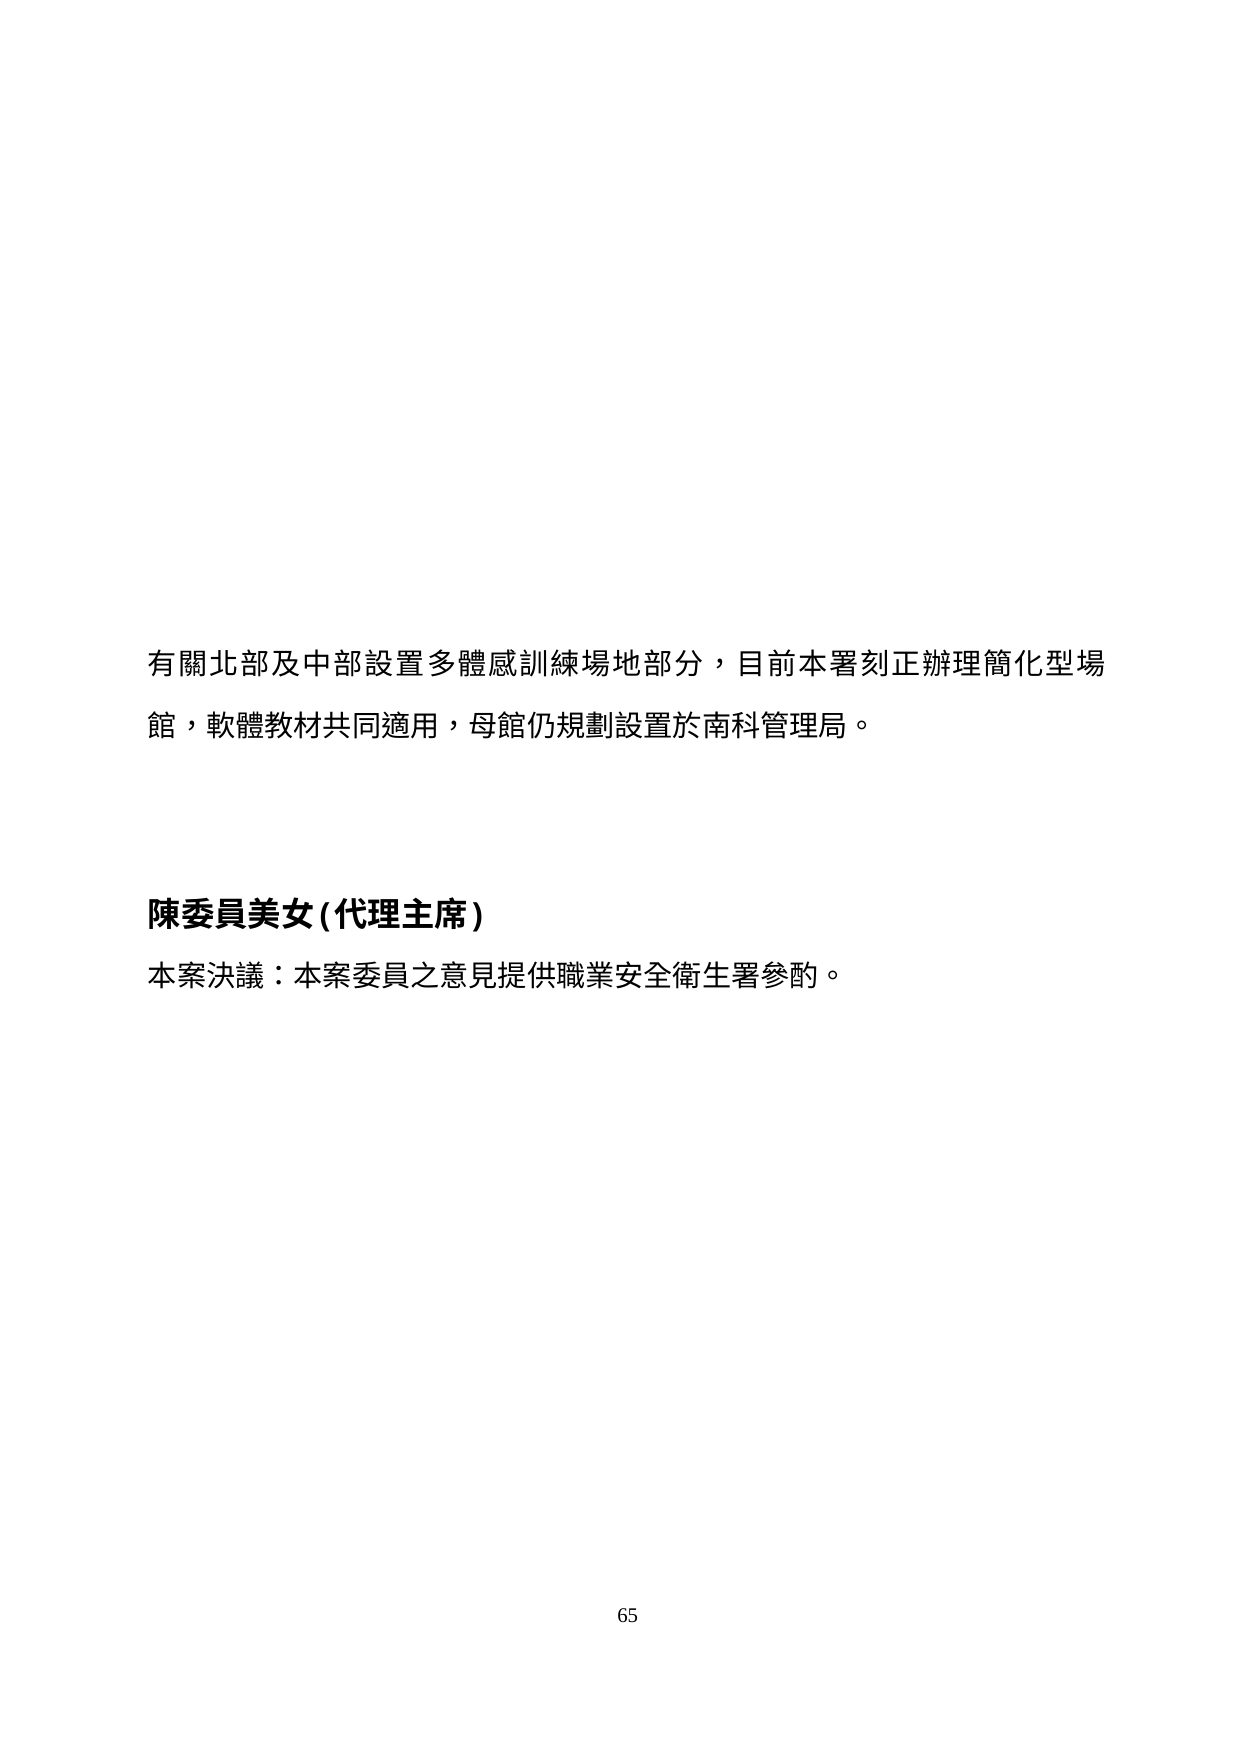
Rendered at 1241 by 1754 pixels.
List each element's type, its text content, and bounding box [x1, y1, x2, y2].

text 有關北部及中部設置多體感訓練場地部分，目前本署刻正辦理簡化型場館，軟體教材共同適用，母館仍規劃設置於南科管理局。 [148, 620, 1107, 745]
text 本案決議：本案委員之意見提供職業安全衛生署參酌。 [148, 932, 1107, 995]
text 陳委員美女(代理主席) [148, 870, 1107, 932]
